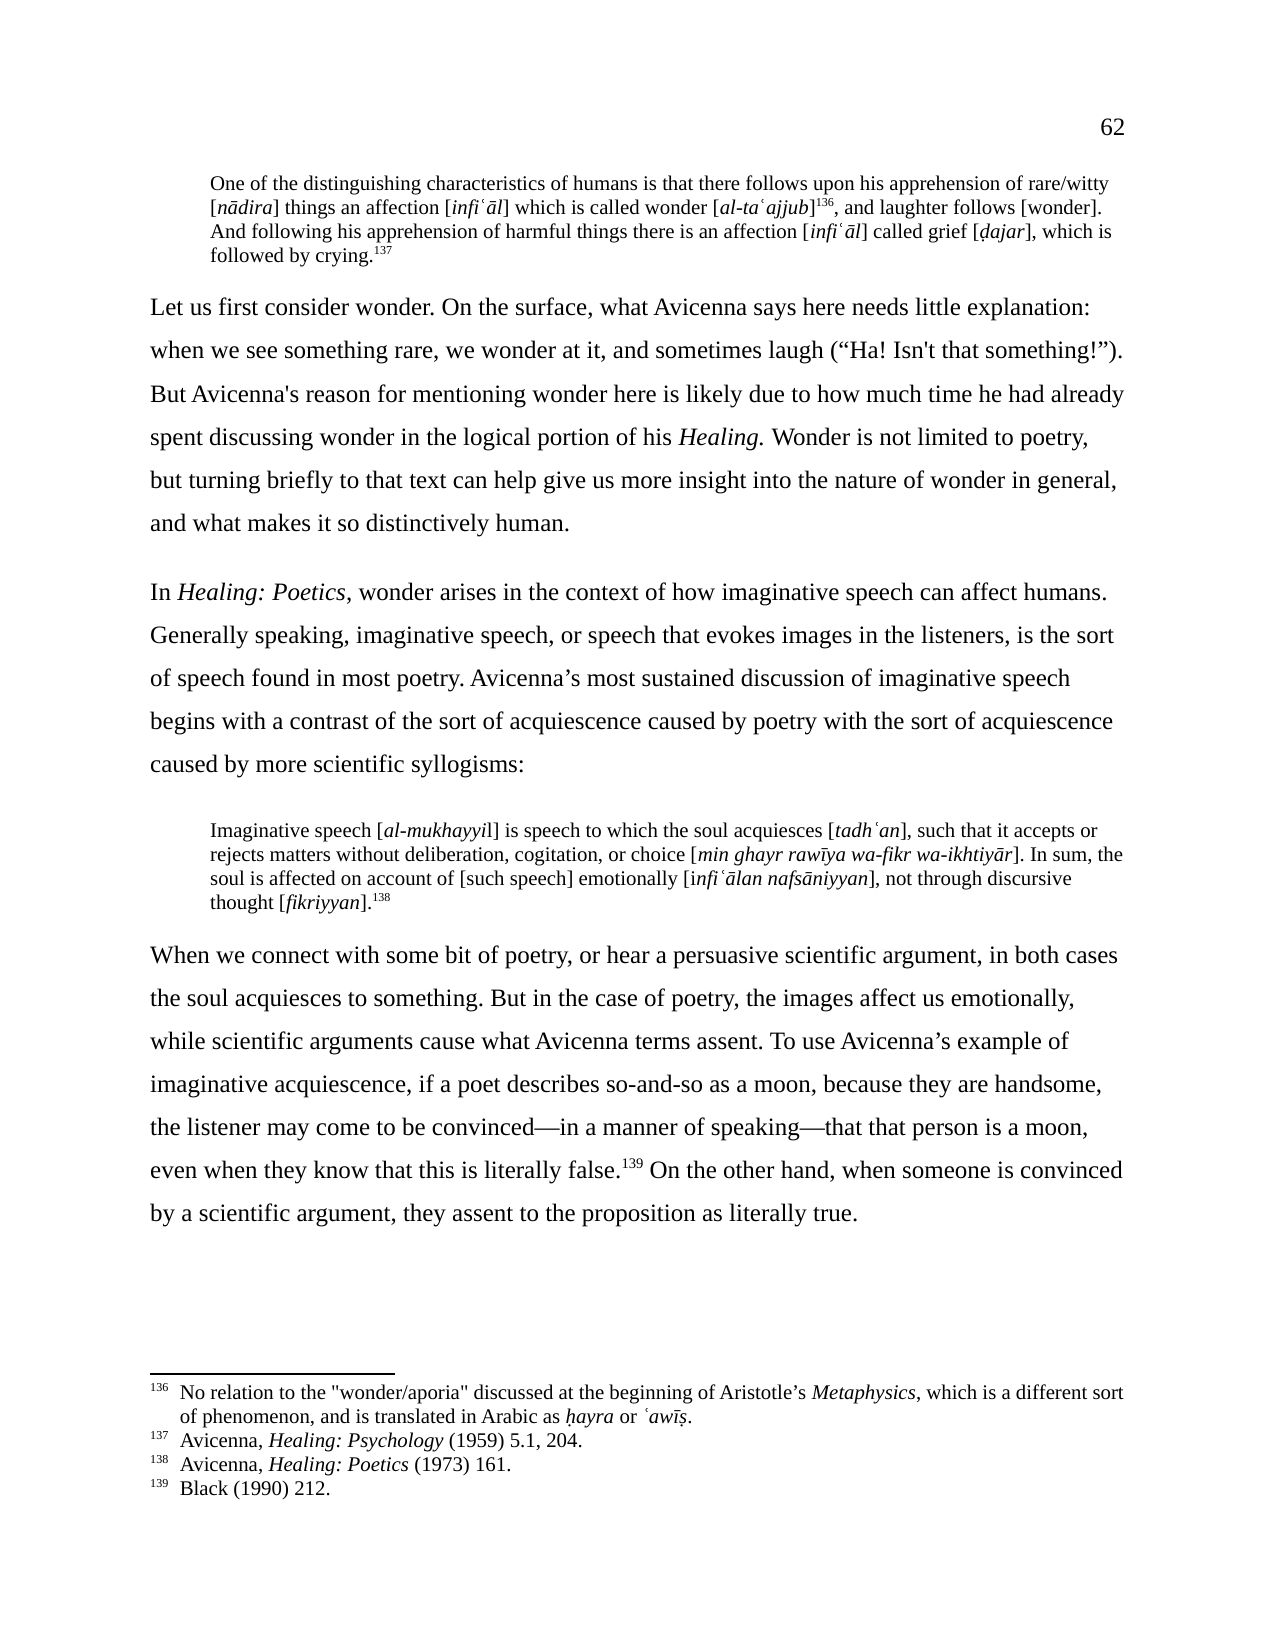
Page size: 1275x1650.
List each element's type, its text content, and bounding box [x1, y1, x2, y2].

text Avicenna, Healing: Poetics (1973) 161. [150, 1452, 1125, 1476]
text One of the distinguishing characteristics of humans is that there follows upon his apprehension of rare/witty [nādira] things an affection [infiʿāl] which is called wonder [al-taʿajjub], and laughter follows [wonder]. And following his apprehension of harmful things there is an affection [infiʿāl] called grief [ḍajar], which is followed by crying. [210, 171, 1125, 267]
text Black (1990) 212. [150, 1476, 1125, 1500]
text Let us first consider wonder. On the surface, what Avicenna says here needs little explanation: when we see something rare, we wonder at it, and sometimes laugh (“Ha! Isn't that something!”). But Avicenna's reason for mentioning wonder here is likely due to how much time he had already spent discussing wonder in the logical portion of his Healing. Wonder is not limited to poetry, but turning briefly to that text can help give us more insight into the nature of wonder in general, and what makes it so distinctively human. [150, 292, 1125, 537]
text In Healing: Poetics, wonder arises in the context of how imaginative speech can affect humans. Generally speaking, imaginative speech, or speech that evokes images in the listeners, is the sort of speech found in most poetry. Avicenna’s most sustained discussion of imaginative speech begins with a contrast of the sort of acquiescence caused by poetry with the sort of acquiescence caused by more scientific syllogisms: [150, 577, 1125, 778]
text When we connect with some bit of poetry, or hear a persuasive scientific argument, in both cases the soul acquiesces to something. But in the case of poetry, the images affect us emotionally, while scientific arguments cause what Avicenna terms assent. To use Avicenna’s example of imaginative acquiescence, if a poet describes so-and-so as a moon, because they are handsome, the listener may come to be convinced—in a manner of speaking—that that person is a moon, even when they know that this is literally false. On the other hand, when someone is convinced by a scientific argument, they assent to the proposition as literally true. [150, 940, 1125, 1227]
text No relation to the "wonder/aporia" discussed at the beginning of Aristotle’s Metaphysics, which is a different sort of phenomenon, and is translated in Arabic as ḥayra or ʿawīṣ. [150, 1380, 1125, 1428]
text Avicenna, Healing: Psychology (1959) 5.1, 204. [150, 1428, 1125, 1452]
text Imaginative speech [al-mukhayyil] is speech to which the soul acquiesces [tadhʿan], such that it accepts or rejects matters without deliberation, cogitation, or choice [min ghayr rawīya wa-fikr wa-ikhtiyār]. In sum, the soul is affected on account of [such speech] emotionally [infiʿālan nafsāniyyan], not through discursive thought [fikriyyan]. [210, 818, 1125, 914]
